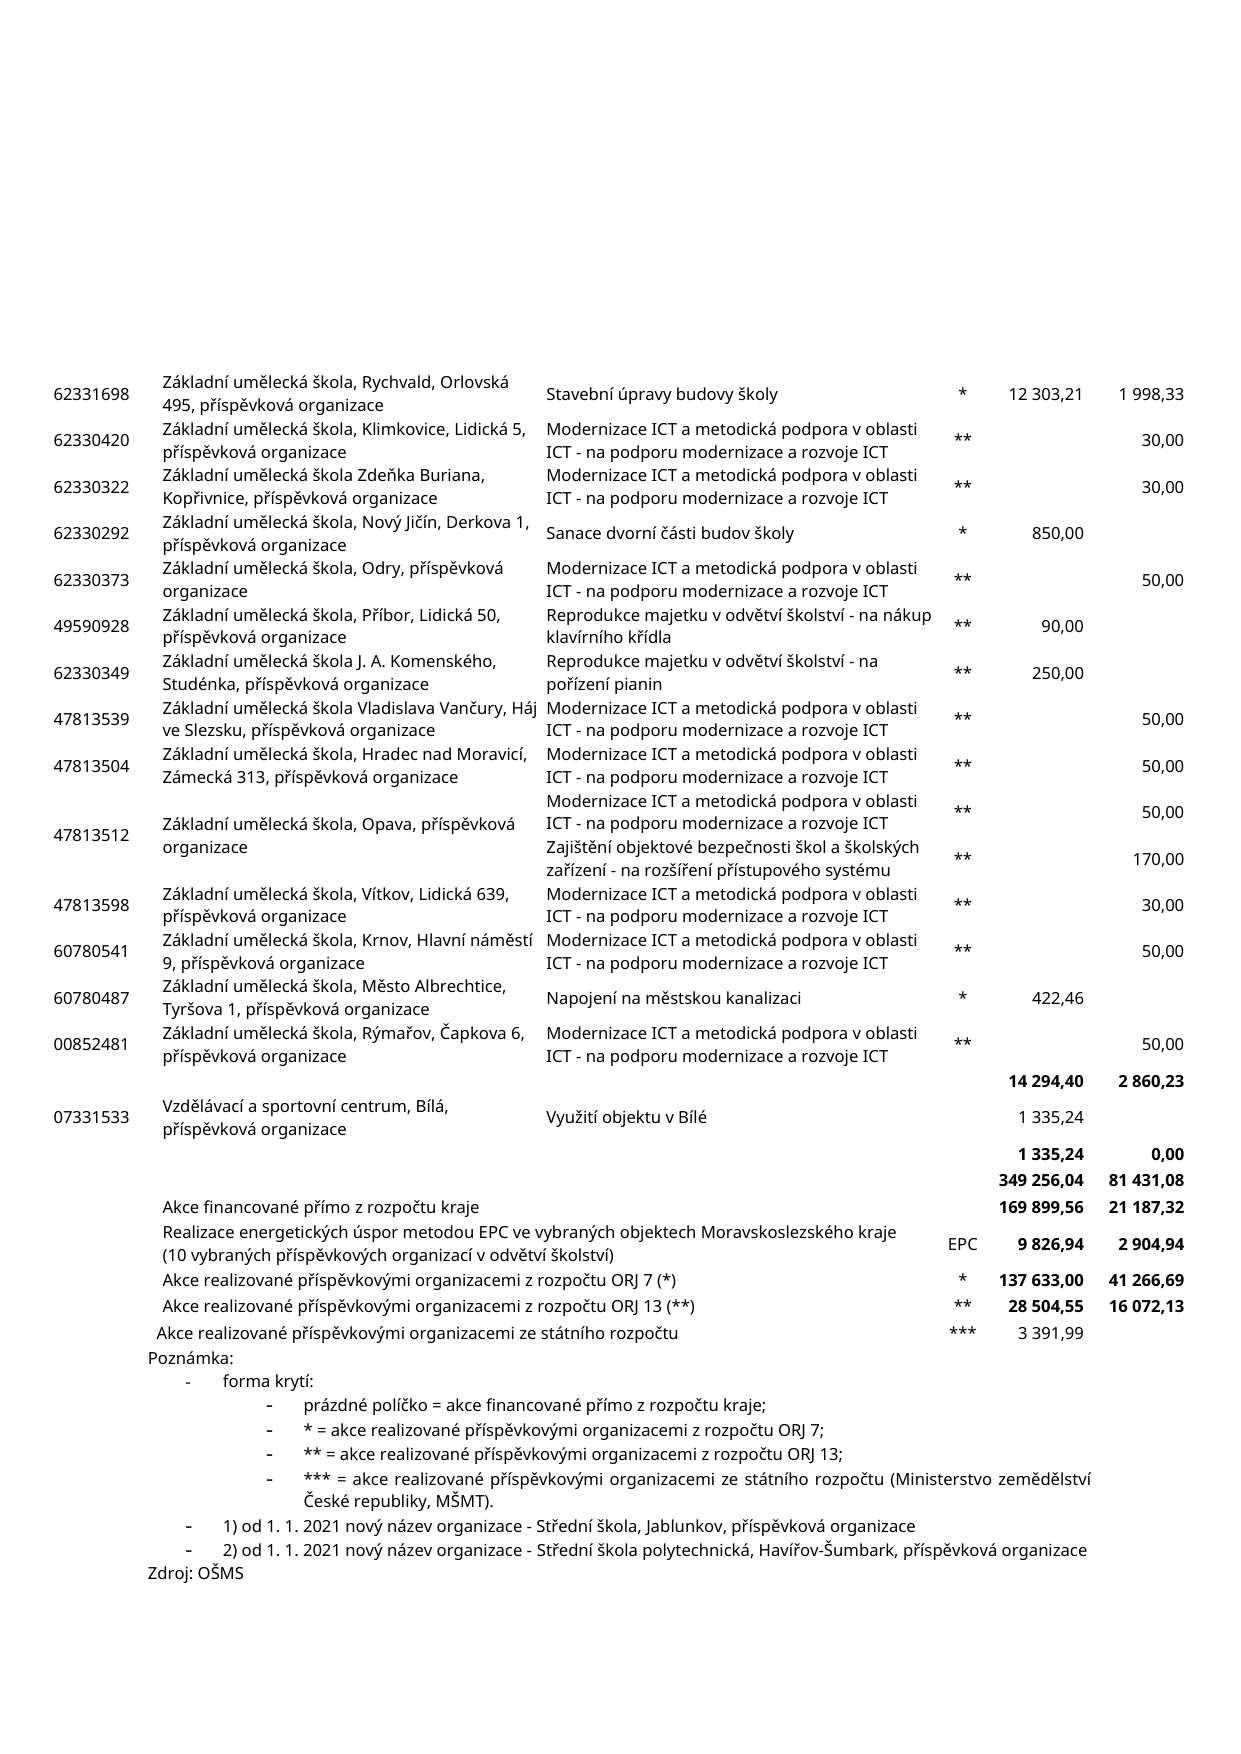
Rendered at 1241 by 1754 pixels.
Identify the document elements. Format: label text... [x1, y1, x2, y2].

table_cell [943, 1095, 983, 1140]
table_cell Základní umělecká škola, Příbor, Lidická 50, příspěvková organizace [157, 604, 540, 649]
table_cell 850,00 [984, 511, 1089, 556]
table_cell [133, 789, 156, 881]
table_cell Napojení na městskou kanalizaci [541, 975, 942, 1021]
table_cell Vzdělávací a sportovní centrum, Bílá, příspěvková organizace [157, 1095, 540, 1140]
table_cell Základní umělecká škola, Klimkovice, Lidická 5, příspěvková organizace [157, 418, 540, 463]
table_cell Modernizace ICT a metodická podpora v oblasti ICT - na podporu modernizace a rozvoje ICT [541, 789, 942, 835]
table_cell [133, 743, 156, 788]
table_cell ** [943, 418, 983, 463]
table_cell 47813512 [51, 789, 132, 881]
table_cell [133, 1267, 156, 1293]
table_cell 62330349 [51, 650, 132, 695]
table_cell * [943, 371, 983, 417]
table_cell [1090, 975, 1190, 1021]
table_cell 9 826,94 [984, 1221, 1089, 1266]
table_cell 00852481 [51, 1022, 132, 1067]
table_cell Modernizace ICT a metodická podpora v oblasti ICT - na podporu modernizace a rozvoje ICT [541, 557, 942, 602]
table_cell Modernizace ICT a metodická podpora v oblasti ICT - na podporu modernizace a rozvoje ICT [541, 882, 942, 928]
table_cell 169 899,56 [984, 1194, 1089, 1220]
table_cell 0,00 [1090, 1141, 1190, 1167]
table_cell Modernizace ICT a metodická podpora v oblasti ICT - na podporu modernizace a rozvoje ICT [541, 418, 942, 463]
table_cell Základní umělecká škola, Město Albrechtice, Tyršova 1, příspěvková organizace [157, 975, 540, 1021]
table_cell [1090, 1095, 1190, 1140]
list ** = akce realizované příspěvkovými organizacemi z rozpočtu ORJ 13; [266, 1441, 1092, 1465]
table_cell EPC [943, 1221, 983, 1266]
table_cell [133, 511, 156, 556]
table_cell ** [943, 836, 983, 881]
table_cell 62330420 [51, 418, 132, 463]
table_cell 62330292 [51, 511, 132, 556]
table_cell Akce realizované příspěvkovými organizacemi z rozpočtu ORJ 13 (**) [157, 1294, 942, 1319]
table_cell Akce financované přímo z rozpočtu kraje [157, 1194, 942, 1220]
table_cell ** [943, 557, 983, 602]
list 1) od 1. 1. 2021 nový název organizace - Střední škola, Jablunkov, příspěvková organizace [185, 1512, 1092, 1537]
table_cell 2 904,94 [1090, 1221, 1190, 1266]
table_cell 349 256,04 [984, 1168, 1089, 1193]
table_cell Základní umělecká škola, Hradec nad Moravicí, Zámecká 313, příspěvková organizace [157, 743, 540, 788]
table_cell * [943, 1267, 983, 1293]
table_cell 422,46 [984, 975, 1089, 1021]
table_cell ** [943, 929, 983, 974]
table_cell 30,00 [1090, 418, 1190, 463]
list 2) od 1. 1. 2021 nový název organizace - Střední škola polytechnická, Havířov-Šumbark, příspěvková organizace [185, 1537, 1092, 1561]
table_cell Základní umělecká škola, Nový Jičín, Derkova 1, příspěvková organizace [157, 511, 540, 556]
table_cell * [943, 511, 983, 556]
table_cell [133, 1095, 156, 1140]
table_header Neinvestice [1090, 75, 1190, 370]
table_cell [133, 557, 156, 602]
table_header IČO [51, 75, 132, 370]
table_cell 60780541 [51, 929, 132, 974]
table_cell 28 504,55 [984, 1294, 1089, 1319]
table_cell z toho: [51, 1194, 132, 1346]
table_cell Základní umělecká škola, Odry, příspěvková organizace [157, 557, 540, 602]
table_cell [984, 882, 1089, 928]
table_cell Reprodukce majetku v odvětví školství - na pořízení pianin [541, 650, 942, 695]
table_cell [1090, 604, 1190, 649]
table_cell 250,00 [984, 650, 1089, 695]
table_cell [943, 1141, 983, 1167]
table_header Investice [984, 75, 1089, 370]
table_cell 47813598 [51, 882, 132, 928]
list prázdné políčko = akce financované přímo z rozpočtu kraje; [266, 1392, 1092, 1417]
table_cell Reprodukce majetku v odvětví školství - na nákup klavírního křídla [541, 604, 942, 649]
table_cell Akce realizované příspěvkovými organizacemi ze státního rozpočtu [157, 1320, 942, 1346]
table_cell ** [943, 1022, 983, 1067]
table_cell 49590928 [51, 604, 132, 649]
table_cell 2 860,23 [1090, 1068, 1190, 1093]
table_cell Základní umělecká škola J. A. Komenského, Studénka, příspěvková organizace [157, 650, 540, 695]
table_cell Modernizace ICT a metodická podpora v oblasti ICT - na podporu modernizace a rozvoje ICT [541, 1022, 942, 1067]
table_cell ** [943, 604, 983, 649]
table_cell 62330373 [51, 557, 132, 602]
table_header Forma poskytnutí [943, 75, 983, 370]
table_cell 1 998,33 [1090, 371, 1190, 417]
table_cell Celkem za školství [51, 1168, 942, 1193]
table_cell 170,00 [1090, 836, 1190, 881]
table_cell Celkem ostatní záležitosti vzdělávání [51, 1141, 942, 1167]
list * = akce realizované příspěvkovými organizacemi z rozpočtu ORJ 7; [266, 1417, 1092, 1441]
table_cell ** [943, 789, 983, 835]
table_cell ** [943, 696, 983, 742]
table_cell Modernizace ICT a metodická podpora v oblasti ICT - na podporu modernizace a rozvoje ICT [541, 929, 942, 974]
table_cell [1090, 1320, 1190, 1346]
table_cell Základní umělecká škola, Rychvald, Orlovská 495, příspěvková organizace [157, 371, 540, 417]
table_cell [984, 789, 1089, 835]
table_cell [133, 464, 156, 509]
table_cell [133, 696, 156, 742]
table_cell Využití objektu v Bílé [541, 1095, 942, 1140]
table_cell Základní umělecká škola, Rýmařov, Čapkova 6, příspěvková organizace [157, 1022, 540, 1067]
table_cell 50,00 [1090, 696, 1190, 742]
table_cell [984, 557, 1089, 602]
table_cell [943, 1068, 983, 1093]
table_cell 14 294,40 [984, 1068, 1089, 1093]
table_cell [984, 743, 1089, 788]
list *** = akce realizované příspěvkovými organizacemi ze státního rozpočtu (Ministerstvo zemědělství České republiky, MŠMT). [266, 1465, 1092, 1512]
table_cell 50,00 [1090, 743, 1190, 788]
table_cell 30,00 [1090, 882, 1190, 928]
table_cell 50,00 [1090, 1022, 1190, 1067]
text Poznámka: [148, 1347, 1092, 1369]
table_cell Akce realizované příspěvkovými organizacemi z rozpočtu ORJ 7 (*) [157, 1267, 942, 1293]
table_cell Modernizace ICT a metodická podpora v oblasti ICT - na podporu modernizace a rozvoje ICT [541, 696, 942, 742]
table_header Příjemce [157, 75, 540, 370]
table_cell [984, 418, 1089, 463]
table_cell 47813504 [51, 743, 132, 788]
table_cell Základní umělecká škola, Opava, příspěvková organizace [157, 789, 540, 881]
table_cell [133, 1022, 156, 1067]
table_cell [984, 696, 1089, 742]
table_cell Základní umělecká škola Vladislava Vančury, Háj ve Slezsku, příspěvková organizace [157, 696, 540, 742]
table_cell ** [943, 743, 983, 788]
table_cell 90,00 [984, 604, 1089, 649]
table_cell [133, 604, 156, 649]
table_cell 50,00 [1090, 929, 1190, 974]
table_cell Stavební úpravy budovy školy [541, 371, 942, 417]
table_cell Realizace energetických úspor metodou EPC ve vybraných objektech Moravskoslezského kraje (10 vybraných příspěvkových organizací v odvětví školství) [157, 1221, 942, 1266]
table_cell Modernizace ICT a metodická podpora v oblasti ICT - na podporu modernizace a rozvoje ICT [541, 743, 942, 788]
table_cell 1 335,24 [984, 1141, 1089, 1167]
table_cell [133, 1194, 156, 1220]
table_cell 21 187,32 [1090, 1194, 1190, 1220]
table_cell 50,00 [1090, 557, 1190, 602]
table_cell Zajištění objektové bezpečnosti škol a školských zařízení - na rozšíření přístupového systému [541, 836, 942, 881]
table_header Pozn. [133, 75, 156, 370]
table_cell Základní umělecká škola, Krnov, Hlavní náměstí 9, příspěvková organizace [157, 929, 540, 974]
table_cell [133, 371, 156, 417]
table_cell [1090, 650, 1190, 695]
table_cell 12 303,21 [984, 371, 1089, 417]
table_cell [133, 1221, 156, 1266]
table_cell [133, 929, 156, 974]
table_cell [984, 464, 1089, 509]
table_cell * [943, 975, 983, 1021]
table_cell ** [943, 464, 983, 509]
table_cell *** [943, 1320, 983, 1346]
table_cell 81 431,08 [1090, 1168, 1190, 1193]
table_cell 60780487 [51, 975, 132, 1021]
table_cell [943, 1168, 983, 1193]
table_cell [133, 1294, 156, 1319]
table_cell [984, 1022, 1089, 1067]
table_cell [133, 975, 156, 1021]
table_cell [984, 836, 1089, 881]
table_cell 62330322 [51, 464, 132, 509]
table_cell 62331698 [51, 371, 132, 417]
table_cell 47813539 [51, 696, 132, 742]
table_cell ** [943, 882, 983, 928]
table_cell Základní umělecká škola Zdeňka Buriana, Kopřivnice, příspěvková organizace [157, 464, 540, 509]
list forma krytí: [185, 1369, 1092, 1392]
table_cell Sanace dvorní části budov školy [541, 511, 942, 556]
table_cell [943, 1194, 983, 1220]
table_cell 41 266,69 [1090, 1267, 1190, 1293]
table_cell ** [943, 1294, 983, 1319]
table_cell [984, 929, 1089, 974]
table_cell 3 391,99 [984, 1320, 1089, 1346]
table_cell [133, 1320, 156, 1346]
table_cell [133, 882, 156, 928]
table_cell 16 072,13 [1090, 1294, 1190, 1319]
table_cell ** [943, 650, 983, 695]
table_cell 1 335,24 [984, 1095, 1089, 1140]
table_cell 137 633,00 [984, 1267, 1089, 1293]
table_cell Modernizace ICT a metodická podpora v oblasti ICT - na podporu modernizace a rozvoje ICT [541, 464, 942, 509]
table_cell 30,00 [1090, 464, 1190, 509]
table_cell 07331533 [51, 1095, 132, 1140]
table_header Název akce [541, 75, 942, 370]
table_cell [133, 650, 156, 695]
table_cell [133, 418, 156, 463]
table_cell Celkem základní umělecké školy [51, 1068, 942, 1093]
text Zdroj: OŠMS [148, 1561, 1092, 1584]
table_cell Základní umělecká škola, Vítkov, Lidická 639, příspěvková organizace [157, 882, 540, 928]
table_cell [1090, 511, 1190, 556]
table_cell 50,00 [1090, 789, 1190, 835]
